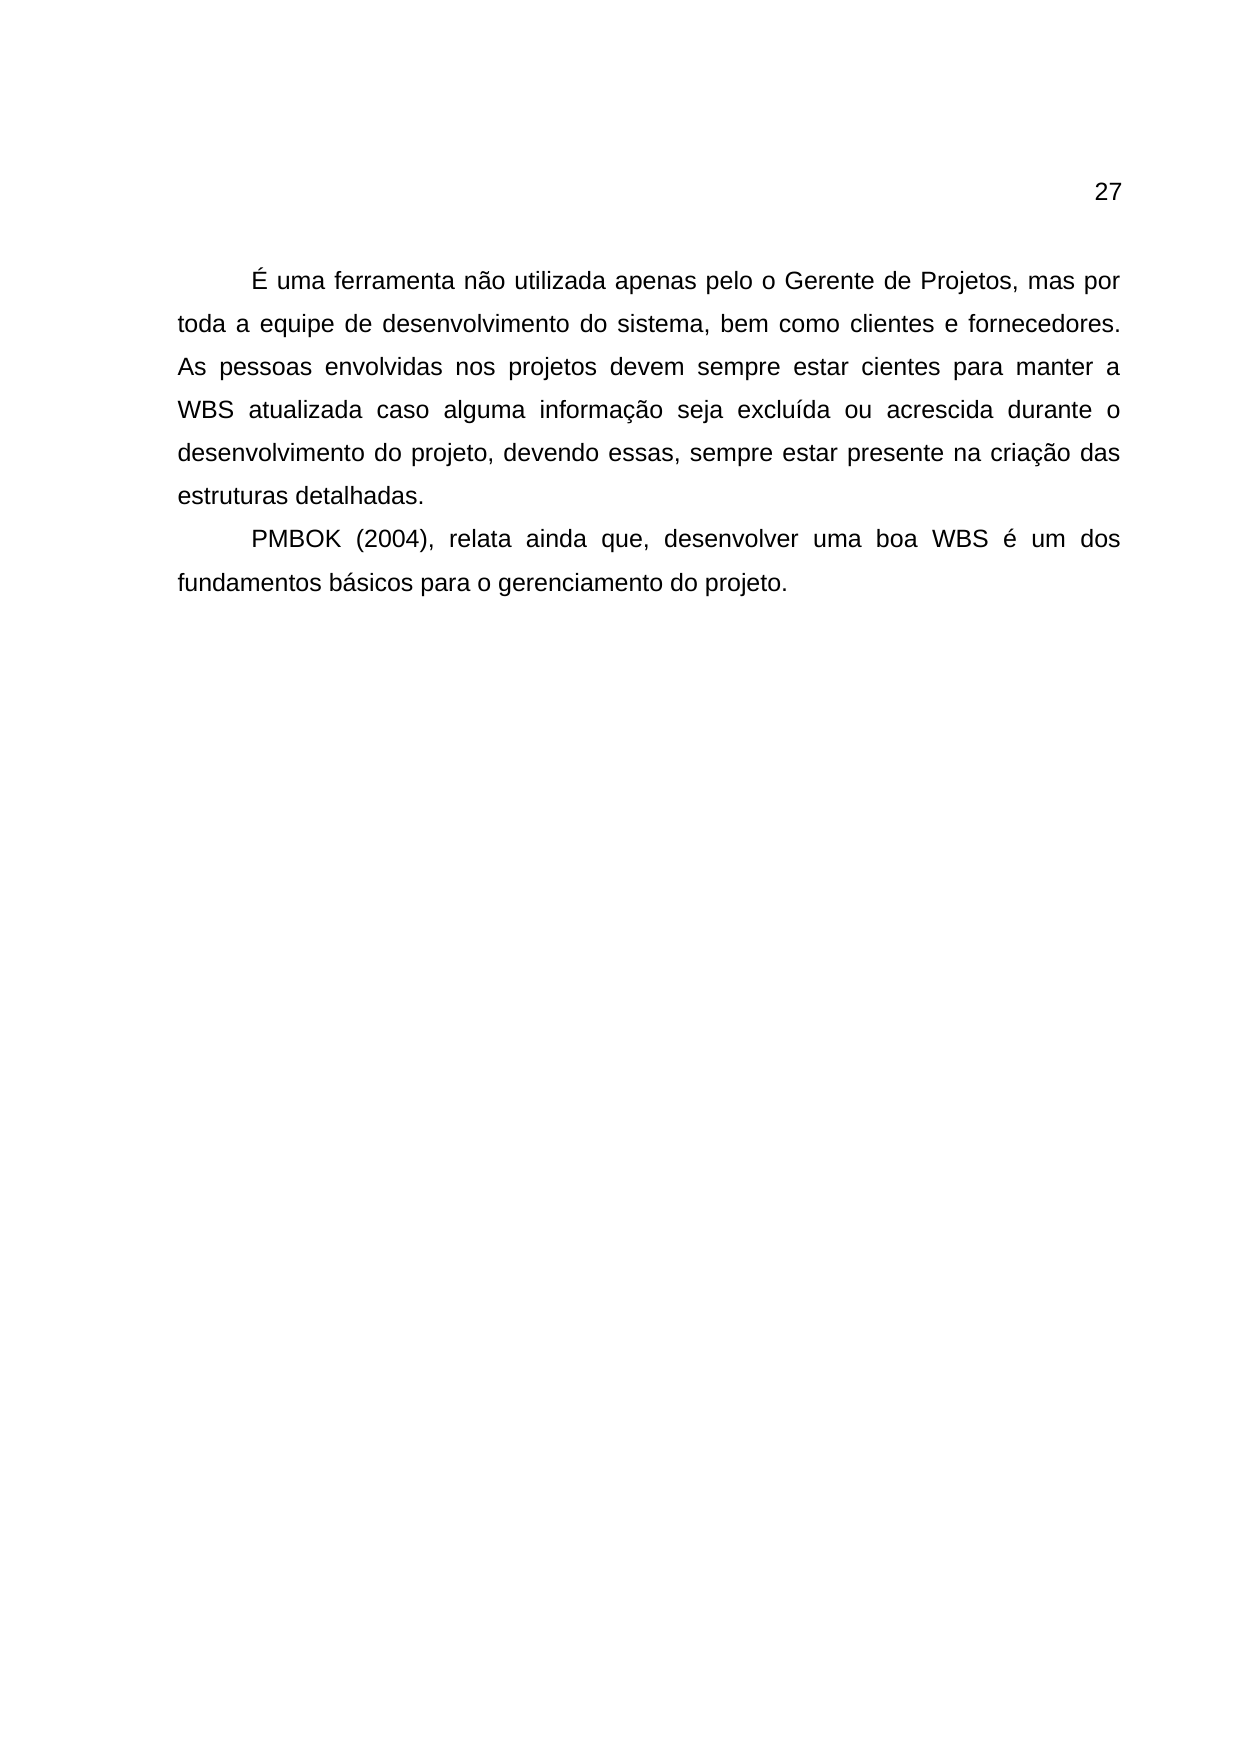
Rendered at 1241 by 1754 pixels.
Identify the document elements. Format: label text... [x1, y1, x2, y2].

text PMBOK (2004), relata ainda que, desenvolver uma boa WBS é um dos fundamentos básicos para o gerenciamento do projeto. [177, 524, 1122, 596]
text É uma ferramenta não utilizada apenas pelo o Gerente de Projetos, mas por toda a equipe de desenvolvimento do sistema, bem como clientes e fornecedores. As pessoas envolvidas nos projetos devem sempre estar cientes para manter a WBS atualizada caso alguma informação seja excluída ou acrescida durante o desenvolvimento do projeto, devendo essas, sempre estar presente na criação das estruturas detalhadas. [177, 266, 1122, 510]
